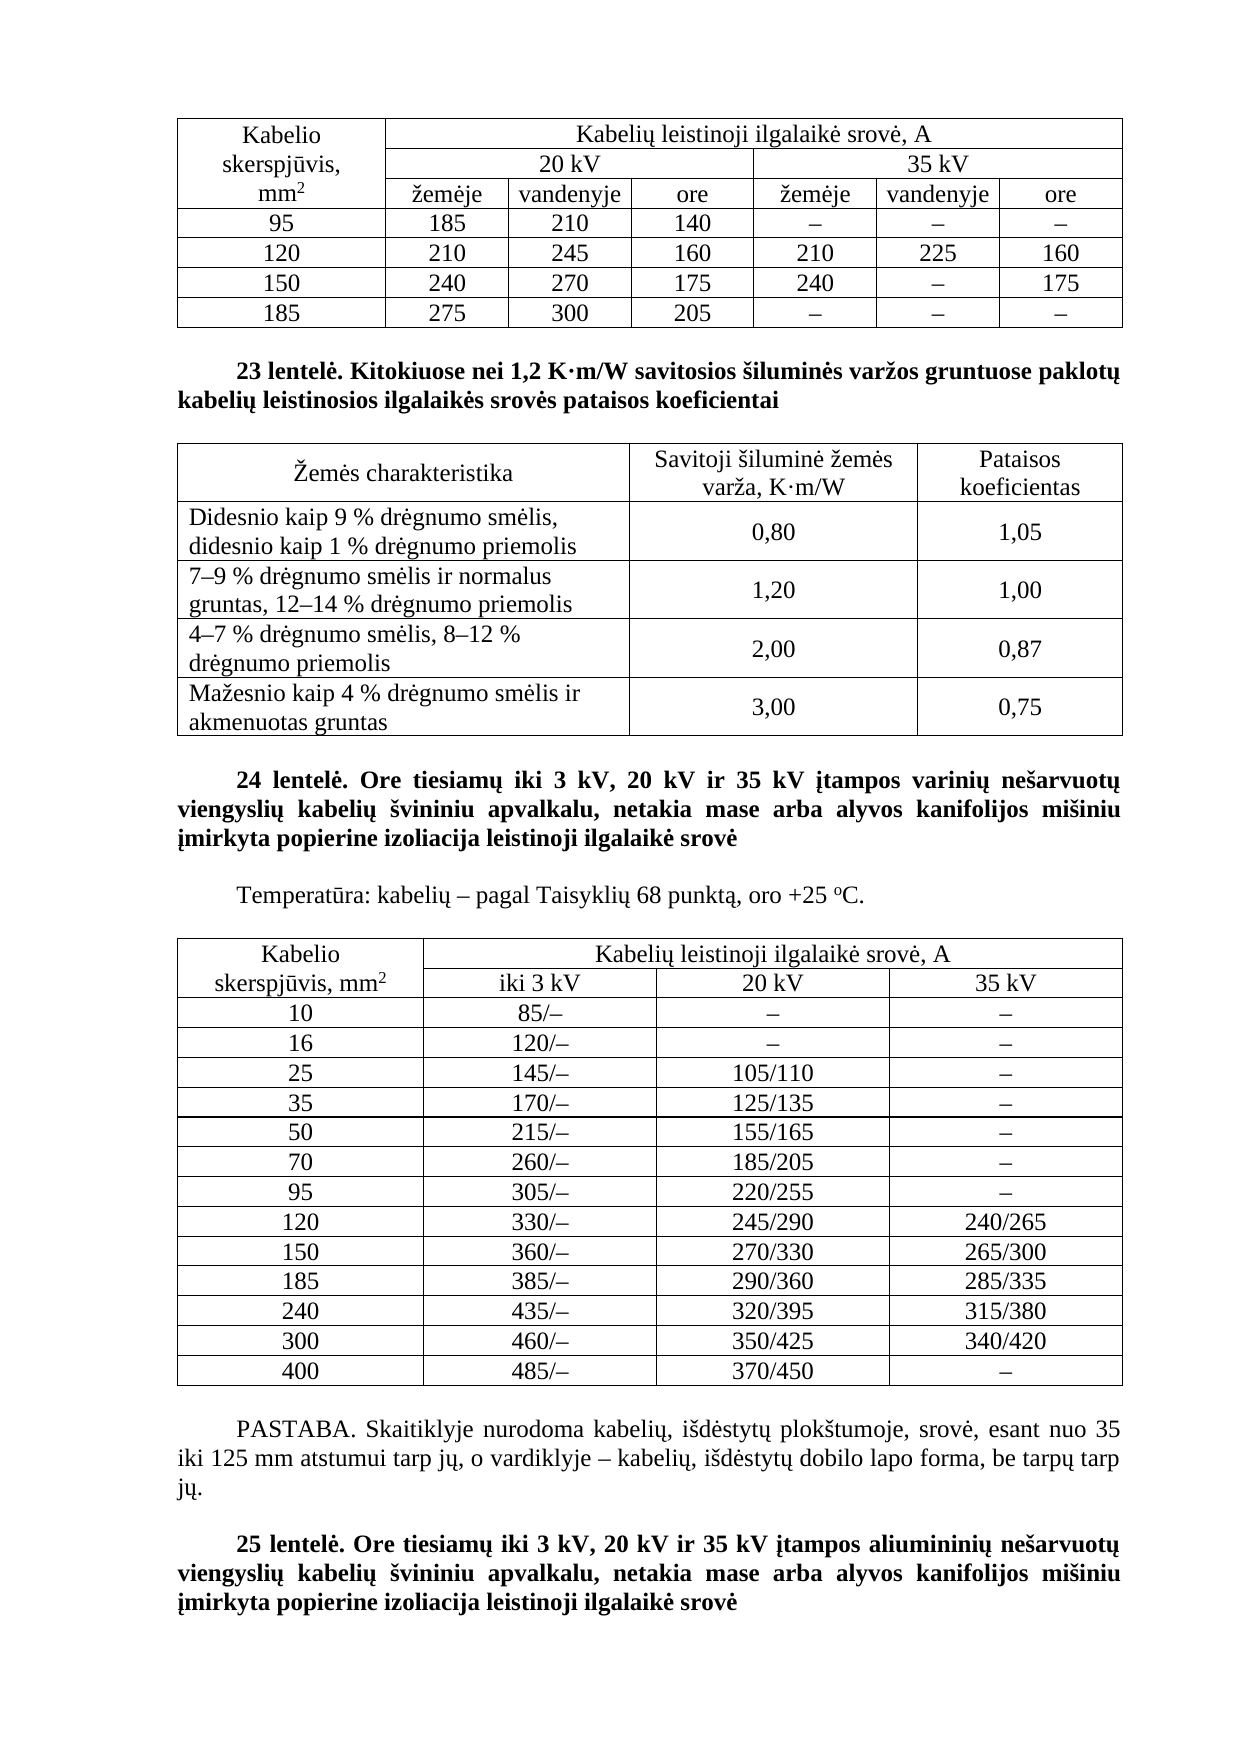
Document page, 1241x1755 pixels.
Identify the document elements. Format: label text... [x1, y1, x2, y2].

table_cell – [890, 1058, 1122, 1087]
table_cell 220/255 [657, 1177, 889, 1206]
table_cell 315/380 [890, 1296, 1122, 1325]
table_cell 25 [178, 1058, 423, 1087]
table_cell 160 [1000, 238, 1122, 267]
text 24 lentelė. Ore tiesiamų iki 3 kV, 20 kV ir 35 kV įtampos varinių nešarvuotų viengyslių kabelių švininiu apvalkalu, netakia mase arba alyvos kanifolijos mišiniu įmirkyta popierine izoliacija leistinoji ilgalaikė srovė [177, 765, 1122, 851]
table_cell ore [632, 179, 753, 207]
table_cell 70 [178, 1147, 423, 1176]
table_cell 35 [178, 1088, 423, 1116]
table_cell – [877, 298, 999, 327]
table_cell 270 [509, 268, 631, 297]
table_cell 20 kV [386, 149, 753, 178]
table_cell iki 3 kV [424, 969, 656, 997]
table_cell – [890, 1177, 1122, 1206]
table_cell 95 [178, 209, 385, 237]
table_cell – [877, 209, 999, 237]
table_cell 350/425 [657, 1326, 889, 1355]
table_cell 435/– [424, 1296, 656, 1325]
table_cell 485/– [424, 1356, 656, 1384]
table_cell 50 [178, 1118, 423, 1146]
table_cell 270/330 [657, 1237, 889, 1265]
table_cell 210 [754, 238, 876, 267]
table_cell 240 [178, 1296, 423, 1325]
table_header Kabelio skerspjūvis, mm2 [178, 939, 423, 997]
table_cell 1,05 [918, 502, 1122, 560]
table_cell 175 [1000, 268, 1122, 297]
table_cell 120/– [424, 1028, 656, 1057]
table_cell 125/135 [657, 1088, 889, 1116]
table_cell – [754, 298, 876, 327]
table_cell – [657, 1028, 889, 1057]
table_cell 320/395 [657, 1296, 889, 1325]
table_cell 240/265 [890, 1207, 1122, 1236]
table_cell 0,75 [918, 678, 1122, 735]
table_cell 340/420 [890, 1326, 1122, 1355]
text PASTABA. Skaitiklyje nurodoma kabelių, išdėstytų plokštumoje, srovė, esant nuo 35 iki 125 mm atstumui tarp jų, o vardiklyje – kabelių, išdėstytų dobilo lapo forma, be tarpų tarp jų. [177, 1414, 1122, 1501]
table_cell – [877, 268, 999, 297]
table_cell ore [1000, 179, 1122, 207]
table_cell 0,80 [630, 502, 917, 560]
table_cell – [890, 1118, 1122, 1146]
table_cell 145/– [424, 1058, 656, 1087]
table_cell 3,00 [630, 678, 917, 735]
table_cell 150 [178, 1237, 423, 1265]
table_cell 330/– [424, 1207, 656, 1236]
table_cell 400 [178, 1356, 423, 1384]
table_header Žemės charakteristika [178, 444, 629, 501]
table_cell – [890, 1088, 1122, 1116]
table_cell 35 kV [890, 969, 1122, 997]
table_cell 215/– [424, 1118, 656, 1146]
table_cell 275 [386, 298, 508, 327]
table_cell 285/335 [890, 1266, 1122, 1295]
table_cell 370/450 [657, 1356, 889, 1384]
table_cell 150 [178, 268, 385, 297]
table_cell Mažesnio kaip 4 % drėgnumo smėlis ir akmenuotas gruntas [178, 678, 629, 735]
text 23 lentelė. Kitokiuose nei 1,2 K·m/W savitosios šiluminės varžos gruntuose paklotų kabelių leistinosios ilgalaikės srovės pataisos koeficientai [177, 356, 1122, 414]
table_cell 16 [178, 1028, 423, 1057]
table_cell 0,87 [918, 619, 1122, 677]
table_cell 240 [754, 268, 876, 297]
table_cell 155/165 [657, 1118, 889, 1146]
table_cell – [890, 1356, 1122, 1384]
table_cell 7–9 % drėgnumo smėlis ir normalus gruntas, 12–14 % drėgnumo priemolis [178, 561, 629, 618]
table_cell 170/– [424, 1088, 656, 1116]
table_cell 10 [178, 998, 423, 1027]
table_header Kabelių leistinoji ilgalaikė srovė, A [424, 939, 1122, 967]
table_cell 260/– [424, 1147, 656, 1176]
table_cell vandenyje [877, 179, 999, 207]
table_cell 120 [178, 1207, 423, 1236]
table_cell 1,00 [918, 561, 1122, 618]
table_cell 385/– [424, 1266, 656, 1295]
table_cell – [890, 998, 1122, 1027]
table_header Savitoji šiluminė žemės varža, K·m/W [630, 444, 917, 501]
table_cell 140 [632, 209, 753, 237]
table_cell 265/300 [890, 1237, 1122, 1265]
table_cell 300 [178, 1326, 423, 1355]
table_cell 175 [632, 268, 753, 297]
table_cell 240 [386, 268, 508, 297]
table_cell 210 [509, 209, 631, 237]
table_cell vandenyje [509, 179, 631, 207]
table_cell 290/360 [657, 1266, 889, 1295]
table_cell 245/290 [657, 1207, 889, 1236]
table_cell 4–7 % drėgnumo smėlis, 8–12 % drėgnumo priemolis [178, 619, 629, 677]
text Temperatūra: kabelių – pagal Taisyklių 68 punktą, oro +25 oC. [177, 880, 1122, 909]
table_cell 205 [632, 298, 753, 327]
table_cell 1,20 [630, 561, 917, 618]
table_cell žemėje [754, 179, 876, 207]
table_cell 300 [509, 298, 631, 327]
table_cell 185/205 [657, 1147, 889, 1176]
table_cell 185 [178, 298, 385, 327]
table_cell – [754, 209, 876, 237]
table_cell Didesnio kaip 9 % drėgnumo smėlis, didesnio kaip 1 % drėgnumo priemolis [178, 502, 629, 560]
table_cell 20 kV [657, 969, 889, 997]
table_cell – [1000, 209, 1122, 237]
table_header Kabelio skerspjūvis, mm2 [178, 119, 385, 207]
table_cell – [1000, 298, 1122, 327]
table_cell 460/– [424, 1326, 656, 1355]
table_cell 95 [178, 1177, 423, 1206]
table_cell 225 [877, 238, 999, 267]
table_cell 120 [178, 238, 385, 267]
table_cell 360/– [424, 1237, 656, 1265]
table_cell 35 kV [754, 149, 1122, 178]
table_cell 305/– [424, 1177, 656, 1206]
table_cell 160 [632, 238, 753, 267]
table_cell 85/– [424, 998, 656, 1027]
table_cell 105/110 [657, 1058, 889, 1087]
table_cell 245 [509, 238, 631, 267]
table_cell 2,00 [630, 619, 917, 677]
table_cell žemėje [386, 179, 508, 207]
table_cell – [890, 1028, 1122, 1057]
text 25 lentelė. Ore tiesiamų iki 3 kV, 20 kV ir 35 kV įtampos aliumininių nešarvuotų viengyslių kabelių švininiu apvalkalu, netakia mase arba alyvos kanifolijos mišiniu įmirkyta popierine izoliacija leistinoji ilgalaikė srovė [177, 1529, 1122, 1616]
table_header Kabelių leistinoji ilgalaikė srovė, A [386, 119, 1122, 148]
table_cell – [657, 998, 889, 1027]
table_cell 185 [178, 1266, 423, 1295]
table_cell 185 [386, 209, 508, 237]
table_cell 210 [386, 238, 508, 267]
table_header Pataisos koeficientas [918, 444, 1122, 501]
table_cell – [890, 1147, 1122, 1176]
